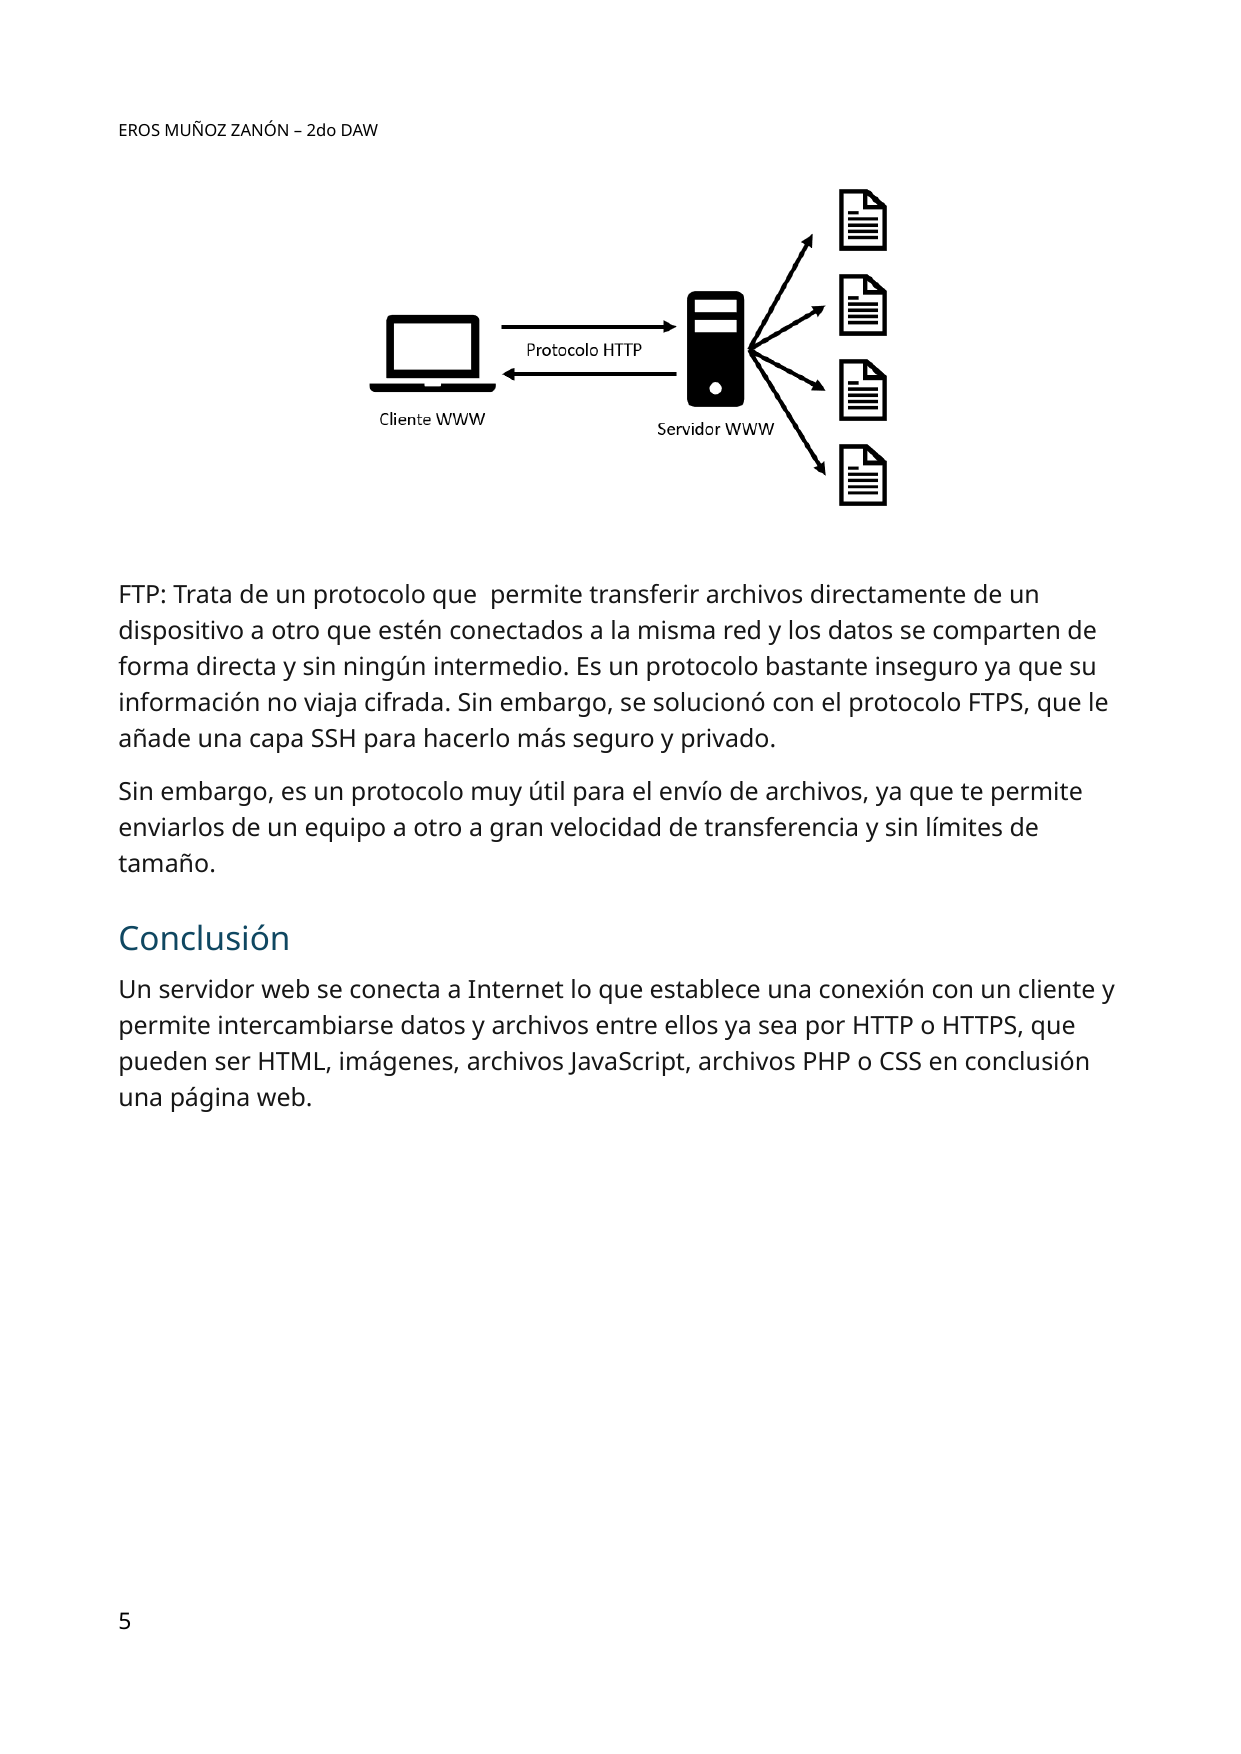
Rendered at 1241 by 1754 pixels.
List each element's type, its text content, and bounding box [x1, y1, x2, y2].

subtitle Conclusión [118, 915, 1122, 960]
text Un servidor web se conecta a Internet lo que establece una conexión con un cliente y permite intercambiarse datos y archivos entre ellos ya sea por HTTP o HTTPS, que pueden ser HTML, imágenes, archivos JavaScript, archivos PHP o CSS en conclusión una página web. [118, 971, 1122, 1113]
picture [351, 178, 903, 522]
text FTP: Trata de un protocolo que permite transferir archivos directamente de un dispositivo a otro que estén conectados a la misma red y los datos se comparten de forma directa y sin ningún intermedio. Es un protocolo bastante inseguro ya que su información no viaja cifrada. Sin embargo, se solucionó con el protocolo FTPS, que le añade una capa SSH para hacerlo más seguro y privado. [118, 576, 1122, 755]
text Sin embargo, es un protocolo muy útil para el envío de archivos, ya que te permite enviarlos de un equipo a otro a gran velocidad de transferencia y sin límites de tamaño. [118, 773, 1122, 879]
